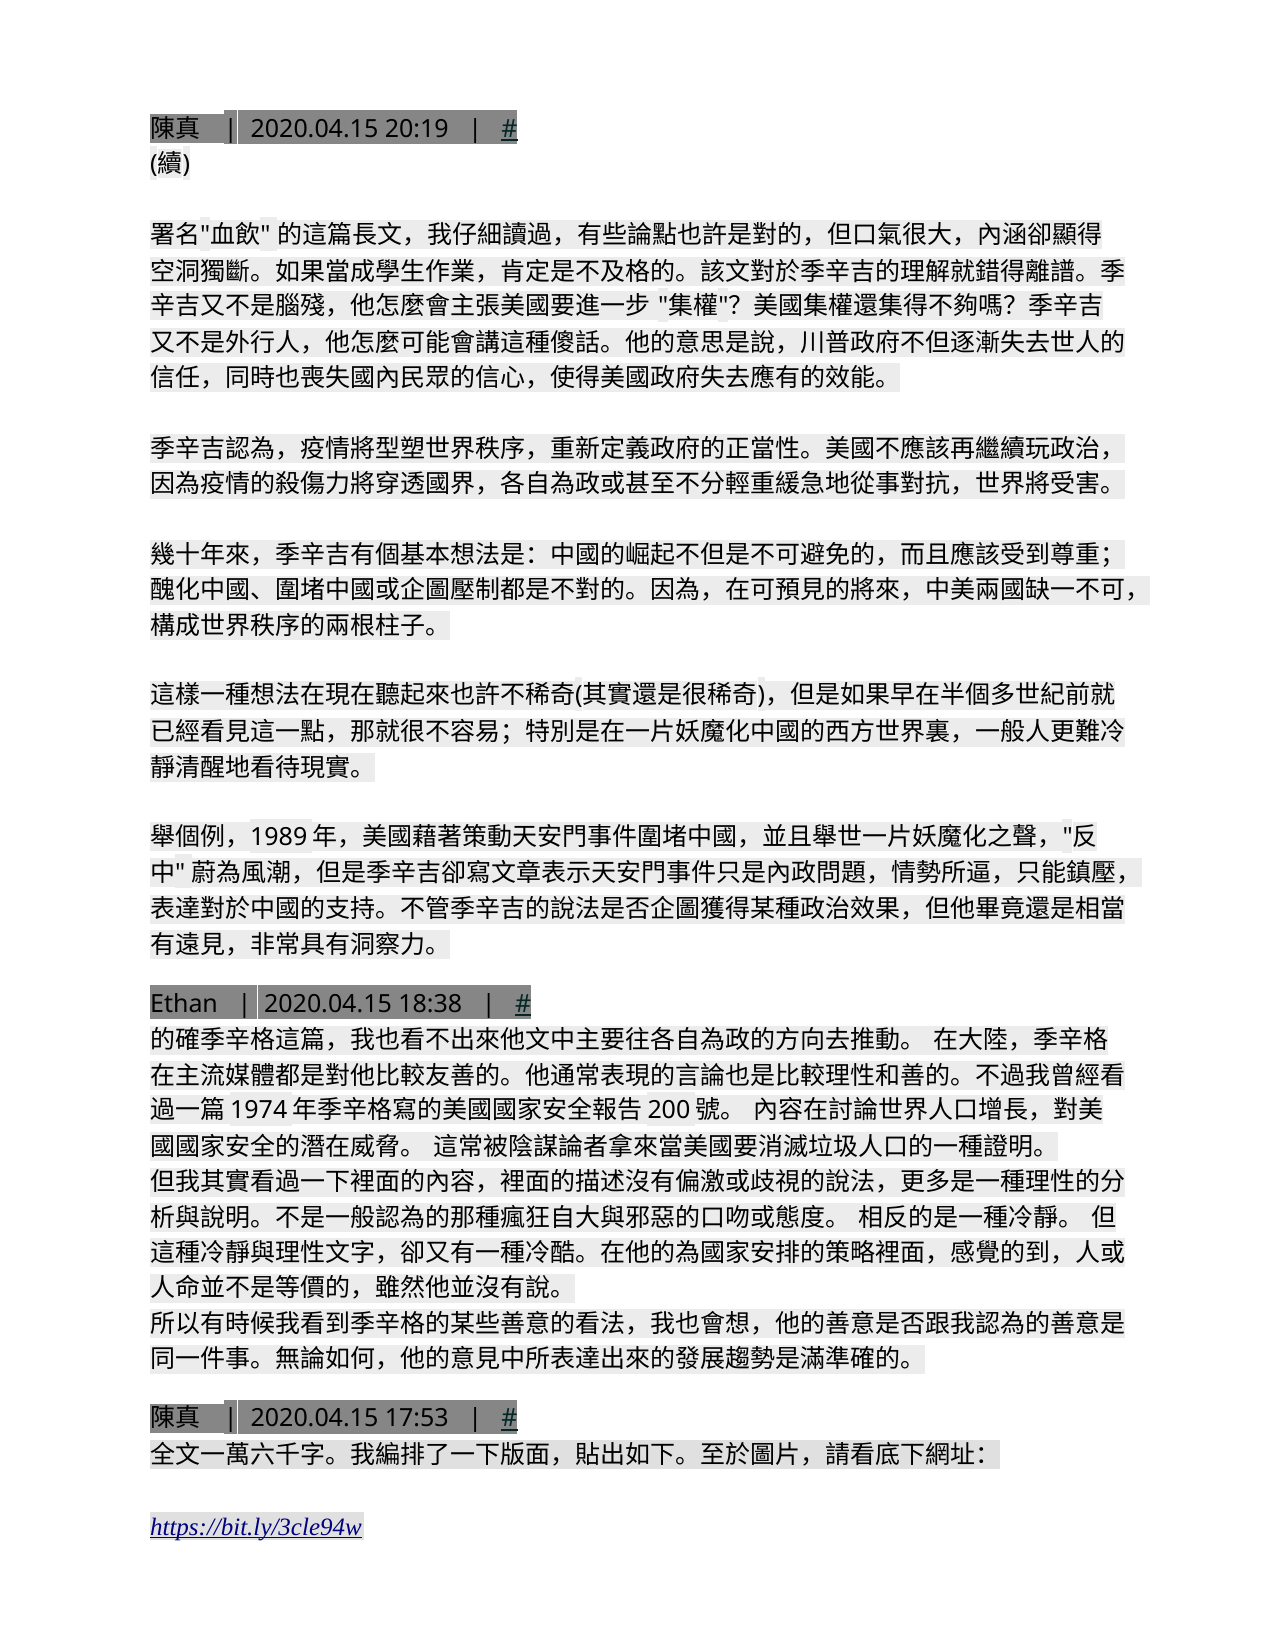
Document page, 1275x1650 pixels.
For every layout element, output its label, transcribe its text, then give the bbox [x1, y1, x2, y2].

text 的確季辛格這篇，我也看不出來他文中主要往各自為政的方向去推動。 在大陸，季辛格在主流媒體都是對他比較友善的。他通常表現的言論也是比較理性和善的。不過我曾經看過一篇1974年季辛格寫的美國國家安全報告200號。 內容在討論世界人口增長，對美國國家安全的潛在威脅。 這常被陰謀論者拿來當美國要消滅垃圾人口的一種證明。 但我其實看過一下裡面的內容，裡面的描述沒有偏激或歧視的說法，更多是一種理性的分析與說明。不是一般認為的那種瘋狂自大與邪惡的口吻或態度。 相反的是一種冷靜。 但這種冷靜與理性文字，卻又有一種冷酷。在他的為國家安排的策略裡面，感覺的到，人或人命並不是等價的，雖然他並沒有說。 所以有時候我看到季辛格的某些善意的看法，我也會想，他的善意是否跟我認為的善意是同一件事。無論如何，他的意見中所表達出來的發展趨勢是滿準確的。 [150, 1019, 1125, 1374]
text Ethan | 2020.04.15 18:38 | # [150, 984, 1125, 1019]
text 陳真 | 2020.04.15 17:53 | # [150, 1399, 1125, 1434]
text 陳真 | 2020.04.15 20:19 | # [150, 109, 1125, 144]
text (續) 署名"血飲" 的這篇長文，我仔細讀過，有些論點也許是對的，但口氣很大，內涵卻顯得空洞獨斷。如果當成學生作業，肯定是不及格的。該文對於季辛吉的理解就錯得離譜。季辛吉又不是腦殘，他怎麼會主張美國要進一步 "集權"？美國集權還集得不夠嗎？季辛吉又不是外行人，他怎麼可能會講這種傻話。他的意思是說，川普政府不但逐漸失去世人的信任，同時也喪失國內民眾的信心，使得美國政府失去應有的效能。 季辛吉認為，疫情將型塑世界秩序，重新定義政府的正當性。美國不應該再繼續玩政治，因為疫情的殺傷力將穿透國界，各自為政或甚至不分輕重緩急地從事對抗，世界將受害。 幾十年來，季辛吉有個基本想法是：中國的崛起不但是不可避免的，而且應該受到尊重；醜化中國、圍堵中國或企圖壓制都是不對的。因為，在可預見的將來，中美兩國缺一不可，構成世界秩序的兩根柱子。 這樣一種想法在現在聽起來也許不稀奇(其實還是很稀奇)，但是如果早在半個多世紀前就已經看見這一點，那就很不容易；特別是在一片妖魔化中國的西方世界裏，一般人更難冷靜清醒地看待現實。 舉個例，1989年，美國藉著策動天安門事件圍堵中國，並且舉世一片妖魔化之聲，"反中" 蔚為風潮，但是季辛吉卻寫文章表示天安門事件只是內政問題，情勢所逼，只能鎮壓，表達對於中國的支持。不管季辛吉的說法是否企圖獲得某種政治效果，但他畢竟還是相當有遠見，非常具有洞察力。 [150, 144, 1125, 959]
